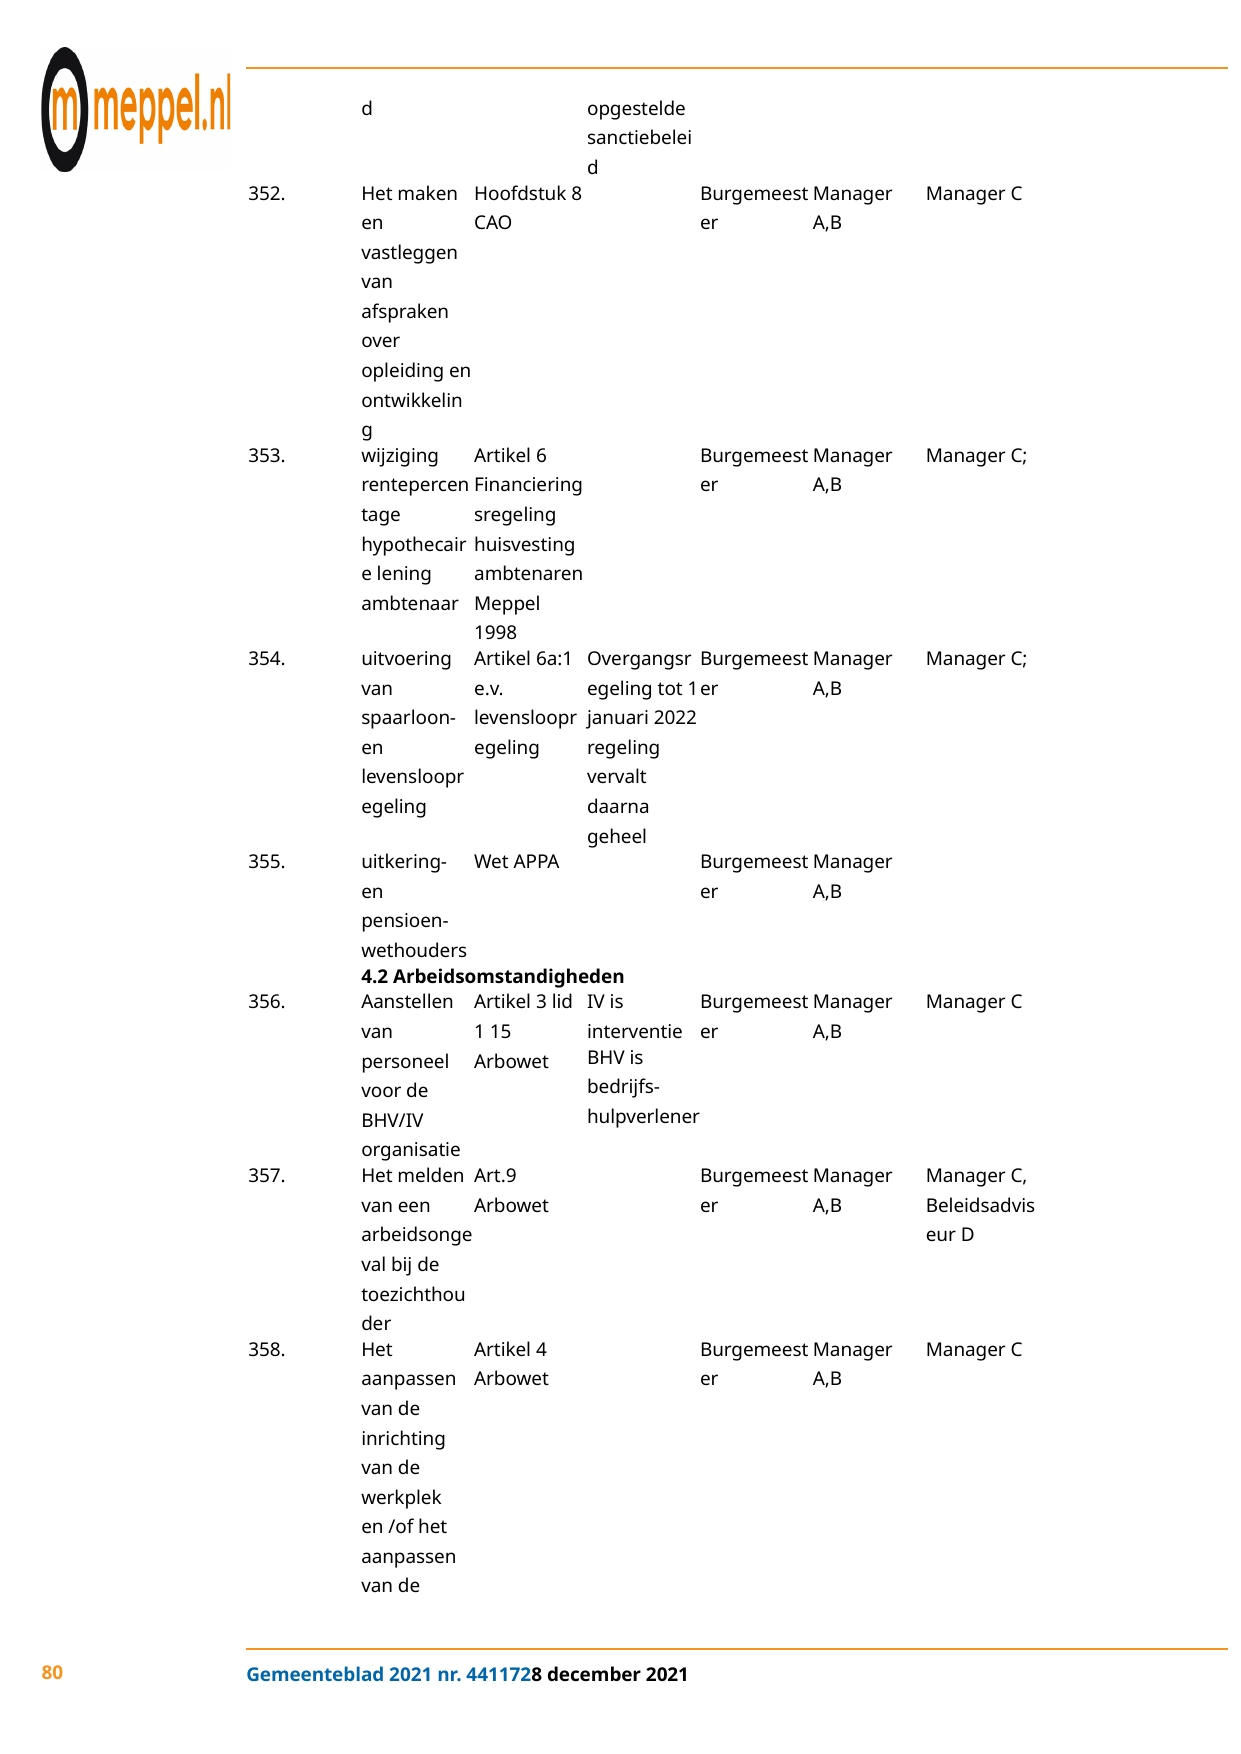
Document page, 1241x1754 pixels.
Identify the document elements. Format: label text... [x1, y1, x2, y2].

table_cell Het aanpassen van de inrichting van de werkplek en /of het aanpassen van de [361, 1336, 474, 1598]
table_cell BHV is bedrijfs- hulpverlener [587, 1044, 700, 1162]
table_cell 355. [248, 849, 361, 963]
table_cell [587, 1336, 700, 1598]
table_cell Manager A,B [813, 645, 926, 848]
table_cell Artikel 6 Financieringsregeling huisvesting ambtenaren Meppel 1998 [474, 442, 587, 645]
table_cell uitkering- en pensioen- wethouders [361, 849, 474, 963]
table_cell Manager A,B [813, 849, 926, 963]
table_cell Artikel 4 Arbowet [474, 1336, 587, 1598]
table_cell Burgemeester [700, 989, 813, 1162]
table_cell Artikel 6a:1 e.v. levensloopregeling [474, 645, 587, 848]
table_cell Burgemeester [700, 849, 813, 963]
table_cell Manager C, Beleidsadviseur D [926, 1163, 1038, 1336]
table_cell Hoofdstuk 8 CAO [474, 180, 587, 442]
table_cell Manager C [926, 989, 1038, 1162]
table_cell 353. [248, 442, 361, 645]
table_cell 4.2 Arbeidsomstandigheden [361, 963, 1038, 989]
table_cell 354. [248, 645, 361, 848]
table_cell Manager C [926, 1336, 1038, 1598]
table_cell d [361, 95, 474, 180]
table_cell Manager A,B [813, 442, 926, 645]
table_cell [926, 95, 1038, 180]
table_cell Manager A,B [813, 1163, 926, 1336]
table_cell 352. [248, 180, 361, 442]
table_cell [926, 849, 1038, 963]
table_cell Art.9 Arbowet [474, 1163, 587, 1336]
table_cell 358. [248, 1336, 361, 1598]
table_cell Burgemeester [700, 1336, 813, 1598]
table_cell [587, 442, 700, 645]
table_cell Het maken en vastleggen van afspraken over opleiding en ontwikkeling [361, 180, 474, 442]
table_cell [474, 95, 587, 180]
table_cell Manager A,B [813, 180, 926, 442]
table_cell opgestelde sanctiebeleid [587, 95, 700, 180]
table_cell wijziging rentepercentage hypothecaire lening ambtenaar [361, 442, 474, 645]
table_cell Artikel 3 lid 1 15 Arbowet [474, 989, 587, 1162]
table_cell Burgemeester [700, 645, 813, 848]
table_cell Burgemeester [700, 180, 813, 442]
table_cell [248, 963, 361, 989]
table_cell 356. [248, 989, 361, 1162]
table_cell Burgemeester [700, 442, 813, 645]
table_cell [587, 1163, 700, 1336]
table_cell [587, 849, 700, 963]
picture [41, 47, 231, 172]
table_cell Manager C; [926, 645, 1038, 848]
table_cell [1039, 671, 1152, 848]
table_cell IV is interventie [587, 989, 700, 1044]
table_cell Aanstellen van personeel voor de BHV/IV organisatie [361, 989, 474, 1162]
table_cell uitvoering van spaarloon- en levensloopregeling [361, 645, 474, 848]
table_cell Het melden van een arbeidsongeval bij de toezichthouder [361, 1163, 474, 1336]
table_cell Manager A,B [813, 989, 926, 1162]
table_cell 357. [248, 1163, 361, 1336]
table_cell Burgemeester [700, 1163, 813, 1336]
table_cell Manager A,B [813, 1336, 926, 1598]
table_cell Wet APPA [474, 849, 587, 963]
table_cell [813, 95, 926, 180]
table_cell [248, 95, 361, 180]
table_cell Manager C [926, 180, 1038, 442]
table_cell Overgangsregeling tot 1 januari 2022 regeling vervalt daarna geheel [587, 645, 700, 848]
table_cell Manager C; [926, 442, 1038, 645]
table_cell [587, 180, 700, 442]
table_cell [700, 95, 813, 180]
